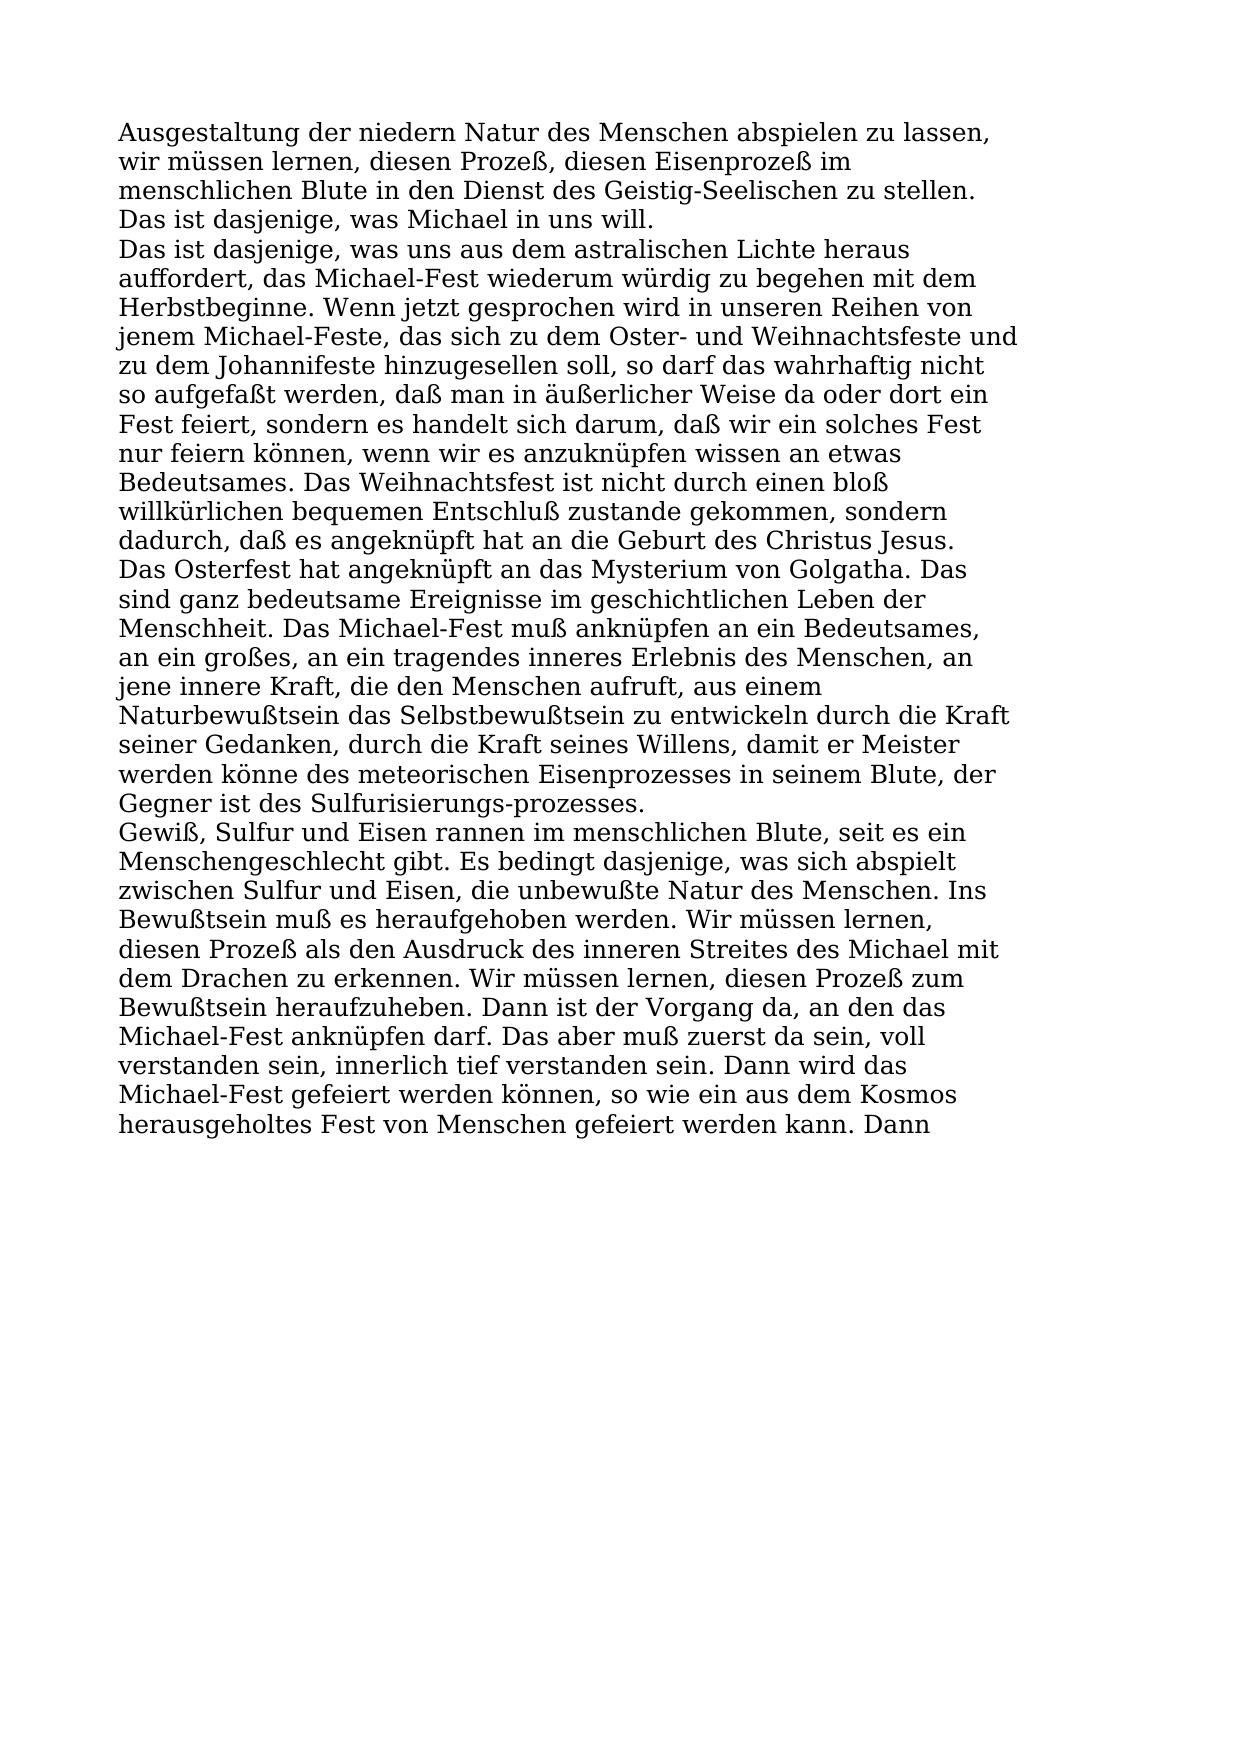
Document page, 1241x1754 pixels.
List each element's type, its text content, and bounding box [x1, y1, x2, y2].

text nur feiern können, wenn wir es anzuknüpfen wissen an etwas [118, 439, 1122, 468]
text Das Osterfest hat angeknüpft an das Mysterium von Golgatha. Das [118, 556, 1122, 585]
text Ausgestaltung der niedern Natur des Menschen abspielen zu lassen, [118, 118, 1122, 147]
text seiner Gedanken, durch die Kraft seines Willens, damit er Meister [118, 731, 1122, 760]
text herausgeholtes Fest von Menschen gefeiert werden kann. Dann [118, 1110, 1122, 1139]
text dadurch, daß es angeknüpft hat an die Geburt des Christus Jesus. [118, 526, 1122, 556]
text Gegner ist des Sulfurisierungs-prozesses. [118, 789, 1122, 818]
text dem Drachen zu erkennen. Wir müssen lernen, diesen Prozeß zum [118, 964, 1122, 993]
text Das ist dasjenige, was Michael in uns will. [118, 206, 1122, 235]
text willkürlichen bequemen Entschluß zustande gekommen, sondern [118, 497, 1122, 526]
text zwischen Sulfur und Eisen, die unbewußte Natur des Menschen. Ins [118, 876, 1122, 906]
text Fest feiert, sondern es handelt sich darum, daß wir ein solches Fest [118, 410, 1122, 439]
text an ein großes, an ein tragendes inneres Erlebnis des Menschen, an [118, 643, 1122, 672]
text Bewußtsein heraufzuheben. Dann ist der Vorgang da, an den das [118, 993, 1122, 1022]
text so aufgefaßt werden, daß man in äußerlicher Weise da oder dort ein [118, 381, 1122, 410]
text jene innere Kraft, die den Menschen aufruft, aus einem [118, 672, 1122, 701]
text diesen Prozeß als den Ausdruck des inneren Streites des Michael mit [118, 935, 1122, 964]
text werden könne des meteorischen Eisenprozesses in seinem Blute, der [118, 760, 1122, 789]
text Gewiß, Sulfur und Eisen rannen im menschlichen Blute, seit es ein [118, 818, 1122, 847]
text auffordert, das Michael-Fest wiederum würdig zu begehen mit dem [118, 264, 1122, 293]
text Das ist dasjenige, was uns aus dem astralischen Lichte heraus [118, 235, 1122, 264]
text jenem Michael-Feste, das sich zu dem Oster- und Weihnachtsfeste und [118, 322, 1122, 351]
text menschlichen Blute in den Dienst des Geistig-Seelischen zu stellen. [118, 176, 1122, 206]
text zu dem Johannifeste hinzugesellen soll, so darf das wahrhaftig nicht [118, 351, 1122, 381]
text Menschengeschlecht gibt. Es bedingt dasjenige, was sich abspielt [118, 847, 1122, 876]
text Menschheit. Das Michael-Fest muß anknüpfen an ein Bedeutsames, [118, 614, 1122, 643]
text Herbstbeginne. Wenn jetzt gesprochen wird in unseren Reihen von [118, 293, 1122, 322]
text Bewußtsein muß es heraufgehoben werden. Wir müssen lernen, [118, 906, 1122, 935]
text Bedeutsames. Das Weihnachtsfest ist nicht durch einen bloß [118, 468, 1122, 497]
text sind ganz bedeutsame Ereignisse im geschichtlichen Leben der [118, 585, 1122, 614]
text Michael-Fest gefeiert werden können, so wie ein aus dem Kosmos [118, 1081, 1122, 1110]
text wir müssen lernen, diesen Prozeß, diesen Eisenprozeß im [118, 147, 1122, 176]
text Michael-Fest anknüpfen darf. Das aber muß zuerst da sein, voll [118, 1022, 1122, 1051]
text verstanden sein, innerlich tief verstanden sein. Dann wird das [118, 1051, 1122, 1081]
text Naturbewußtsein das Selbstbewußtsein zu entwickeln durch die Kraft [118, 701, 1122, 731]
